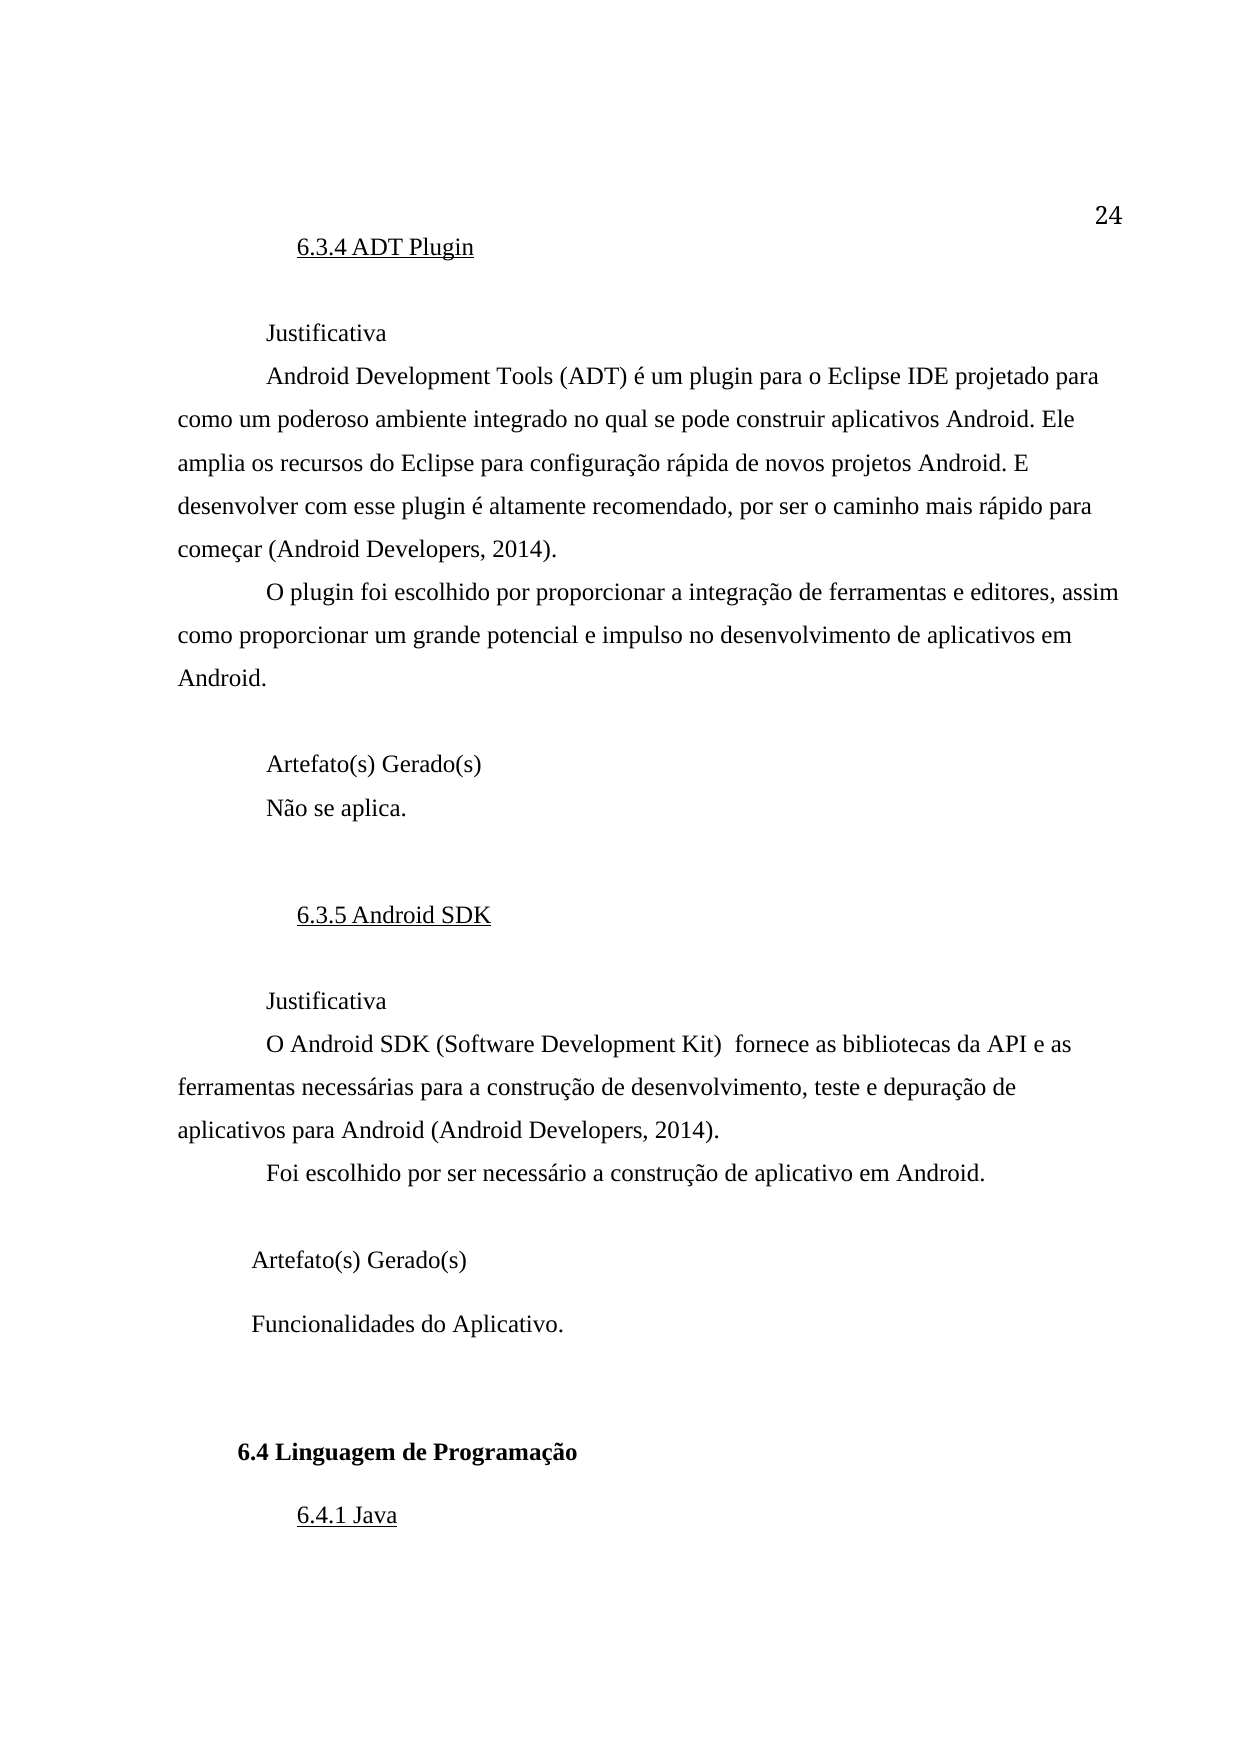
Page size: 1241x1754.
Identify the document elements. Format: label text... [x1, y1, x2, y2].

text Não se aplica. [177, 793, 1122, 821]
text Justificativa [177, 986, 1122, 1015]
text Foi escolhido por ser necessário a construção de aplicativo em Android. [177, 1158, 1122, 1187]
text Artefato(s) Gerado(s) [177, 749, 1122, 778]
subtitle 6.3.5 Android SDK [222, 900, 1122, 928]
text Android Development Tools (ADT) é um plugin para o Eclipse IDE projetado para como um poderoso ambiente integrado no qual se pode construir aplicativos Android. Ele amplia os recursos do Eclipse para configuração rápida de novos projetos Android. E desenvolver com esse plugin é altamente recomendado, por ser o caminho mais rápido para começar (Android Developers, 2014). [177, 361, 1122, 563]
subtitle 6.4.1 Java [222, 1501, 1122, 1529]
text O Android SDK (Software Development Kit) fornece as bibliotecas da API e as ferramentas necessárias para a construção de desenvolvimento, teste e depuração de aplicativos para Android (Android Developers, 2014). [177, 1029, 1122, 1144]
subtitle 6.4 Linguagem de Programação [207, 1437, 1122, 1465]
subtitle 6.3.4 ADT Plugin [222, 232, 1122, 261]
text Funcionalidades do Aplicativo. [177, 1309, 1122, 1337]
text Justificativa [177, 318, 1122, 347]
text Artefato(s) Gerado(s) [177, 1245, 1122, 1273]
text O plugin foi escolhido por proporcionar a integração de ferramentas e editores, assim como proporcionar um grande potencial e impulso no desenvolvimento de aplicativos em Android. [177, 577, 1122, 692]
